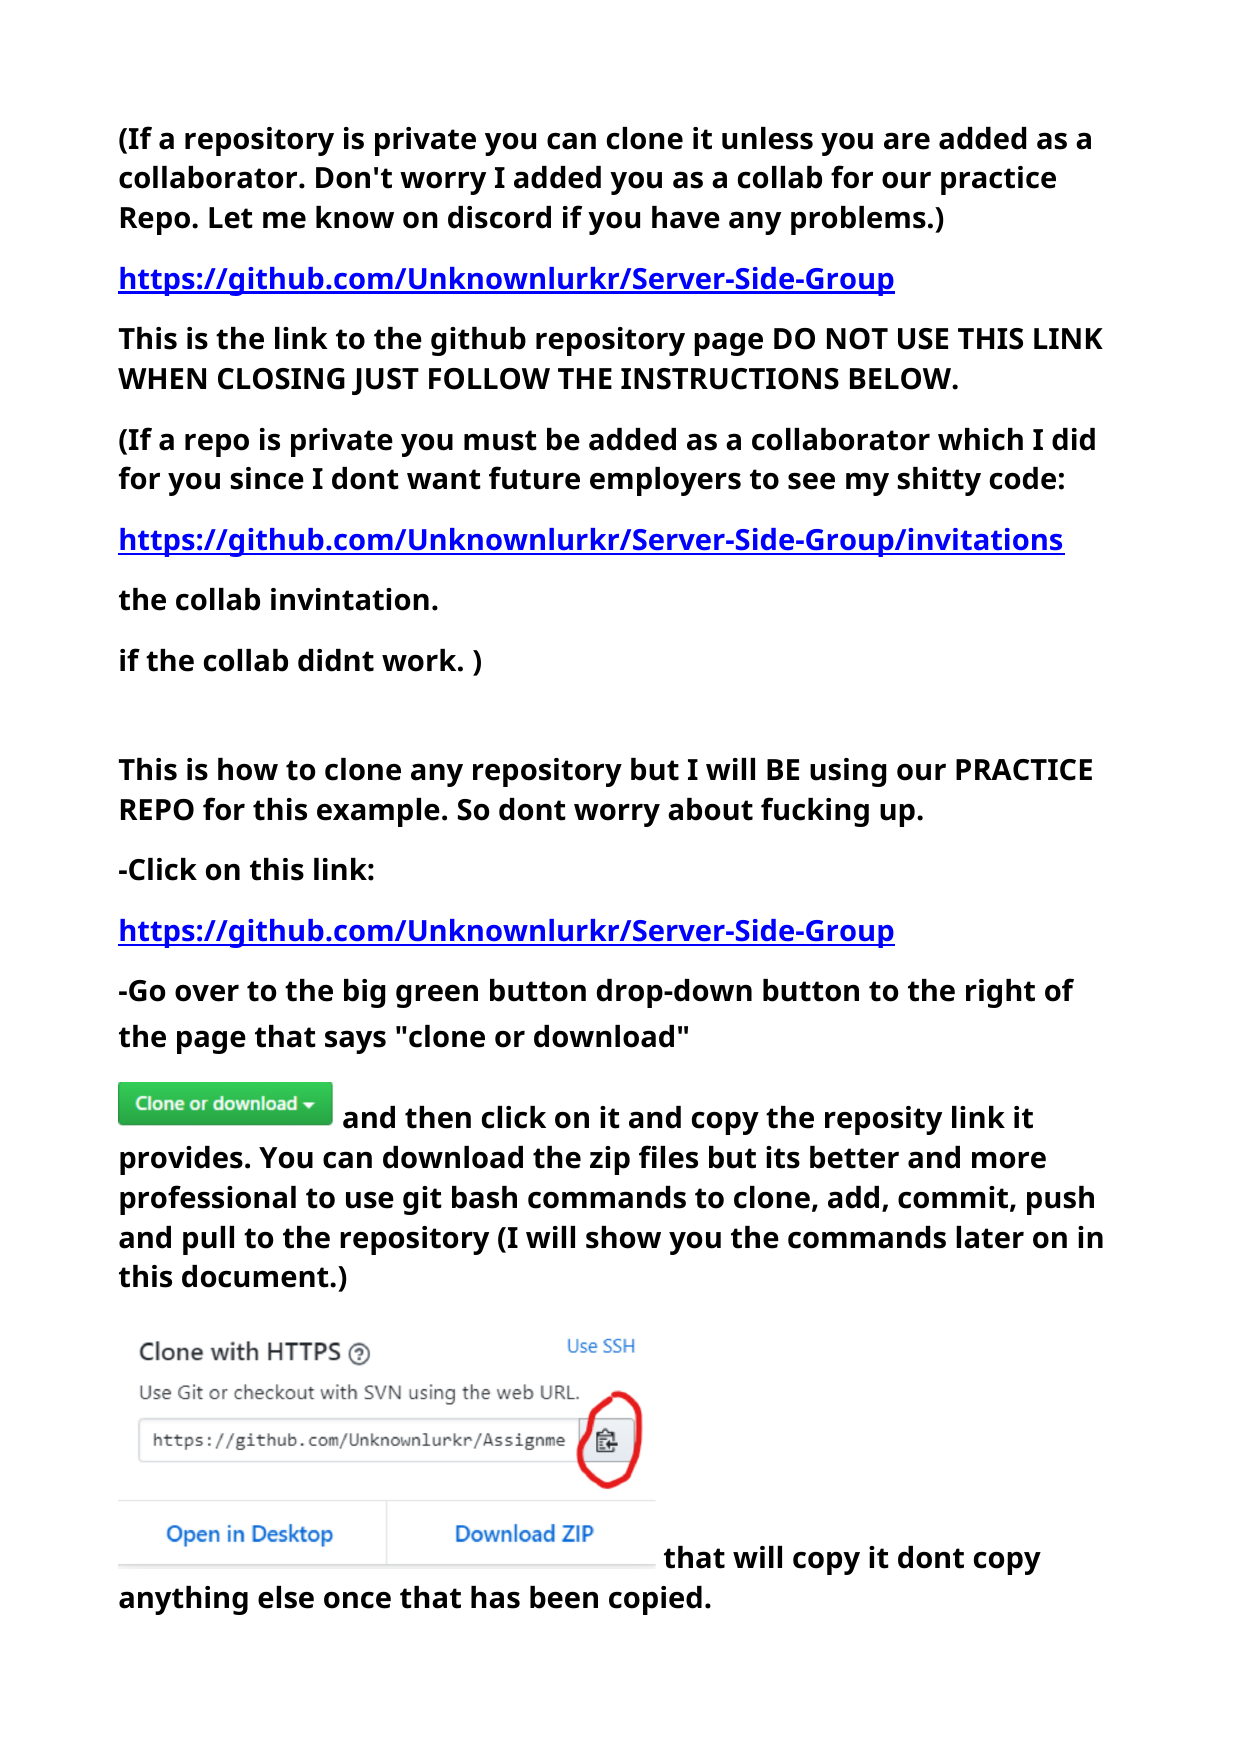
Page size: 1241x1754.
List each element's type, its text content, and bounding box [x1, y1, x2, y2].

text https://github.com/Unknownlurkr/Server-Side-Group [118, 258, 1122, 298]
text This is how to clone any repository but I will BE using our PRACTICE REPO for this example. So dont worry about fucking up. [118, 749, 1122, 829]
text This is the link to the github repository page DO NOT USE THIS LINK WHEN CLOSING JUST FOLLOW THE INSTRUCTIONS BELOW. [118, 318, 1122, 398]
text if the collab didnt work. ) [118, 640, 1122, 680]
text that will copy it dont copy anything else once that has been copied. [118, 1317, 1122, 1617]
text and then click on it and copy the reposity link it provides. You can download the zip files but its better and more professional to use git bash commands to clone, add, commit, push and pull to the repository (I will show you the commands later on in this document.) [118, 1083, 1122, 1296]
text -Click on this link: [118, 849, 1122, 889]
text the collab invintation. [118, 579, 1122, 619]
text -Go over to the big green button drop-down button to the right of the page that says "clone or download" [118, 971, 1122, 1056]
text (If a repository is private you can clone it unless you are added as a collaborator. Don't worry I added you as a collab for our practice Repo. Let me know on discord if you have any problems.) [118, 118, 1122, 237]
text https://github.com/Unknownlurkr/Server-Side-Group [118, 910, 1122, 950]
text https://github.com/Unknownlurkr/Server-Side-Group/invitations [118, 519, 1122, 559]
text (If a repo is private you must be added as a collaborator which I did for you since I dont want future employers to see my shitty code: [118, 419, 1122, 498]
